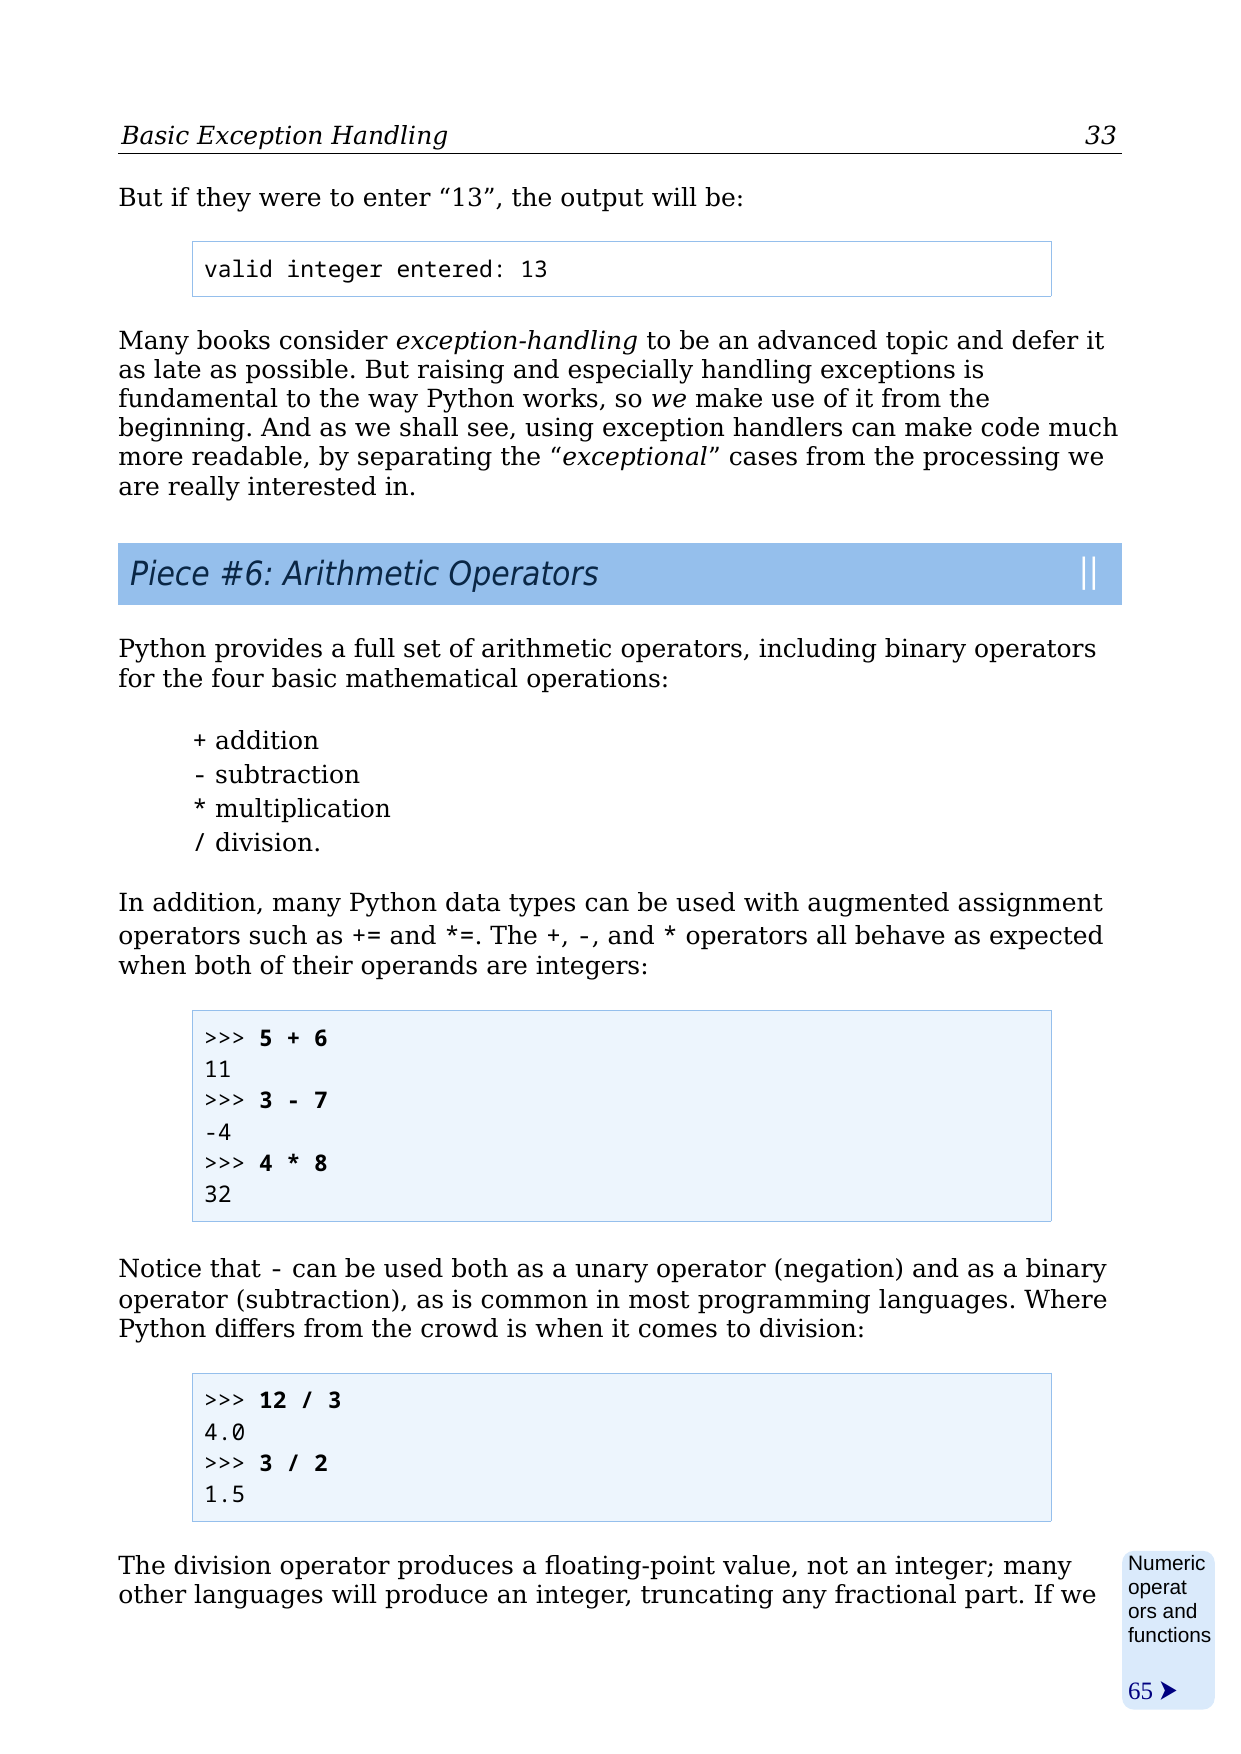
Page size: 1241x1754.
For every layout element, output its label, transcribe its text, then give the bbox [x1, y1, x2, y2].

text >>> 4 * 8 [193, 1135, 1051, 1166]
text Many books consider exception-handling to be an advanced topic and defer it as late as possible. But raising and especially handling exceptions is fundamental to the way Python works, so we make use of it from the beginning. And as we shall see, using exception handlers can make code much more readable, by separating the “exceptional” cases from the processing we are really interested in. [118, 326, 1122, 501]
text >>> 3 - 7 [193, 1072, 1051, 1104]
text 11 [193, 1041, 1051, 1072]
text - subtraction [192, 756, 1122, 791]
text Notice that - can be used both as a unary operator (negation) and as a binary operator (subtraction), as is common in most programming languages. Where Python differs from the crowd is when it comes to division: [118, 1251, 1122, 1343]
text -4 [193, 1104, 1051, 1135]
text But if they were to enter “13”, the output will be: [118, 183, 1122, 212]
text In addition, many Python data types can be used with augmented assignment operators such as += and *=. The +, -, and * operators all behave as expected when both of their operands are integers: [118, 888, 1122, 981]
text * multiplication [192, 791, 1122, 824]
text + addition [192, 722, 1122, 756]
text >>> 5 + 6 [193, 1011, 1051, 1041]
text 4.0 [193, 1404, 1051, 1435]
text 1.5 [193, 1466, 1051, 1521]
text >>> 3 / 2 [193, 1435, 1051, 1466]
text The division operator produces a floating-point value, not an integer; many other languages will produce an integer, truncating any fractional part. If we [118, 1551, 1122, 1609]
text || [1063, 551, 1098, 590]
subtitle Piece #6: Arithmetic Operators [118, 543, 1122, 605]
text valid integer entered: 13 [193, 242, 1051, 296]
text 32 [193, 1166, 1051, 1221]
text Python provides a full set of arithmetic operators, including binary operators for the four basic mathematical operations: [118, 634, 1122, 693]
text >>> 12 / 3 [193, 1374, 1051, 1404]
text / division. [192, 824, 1122, 859]
